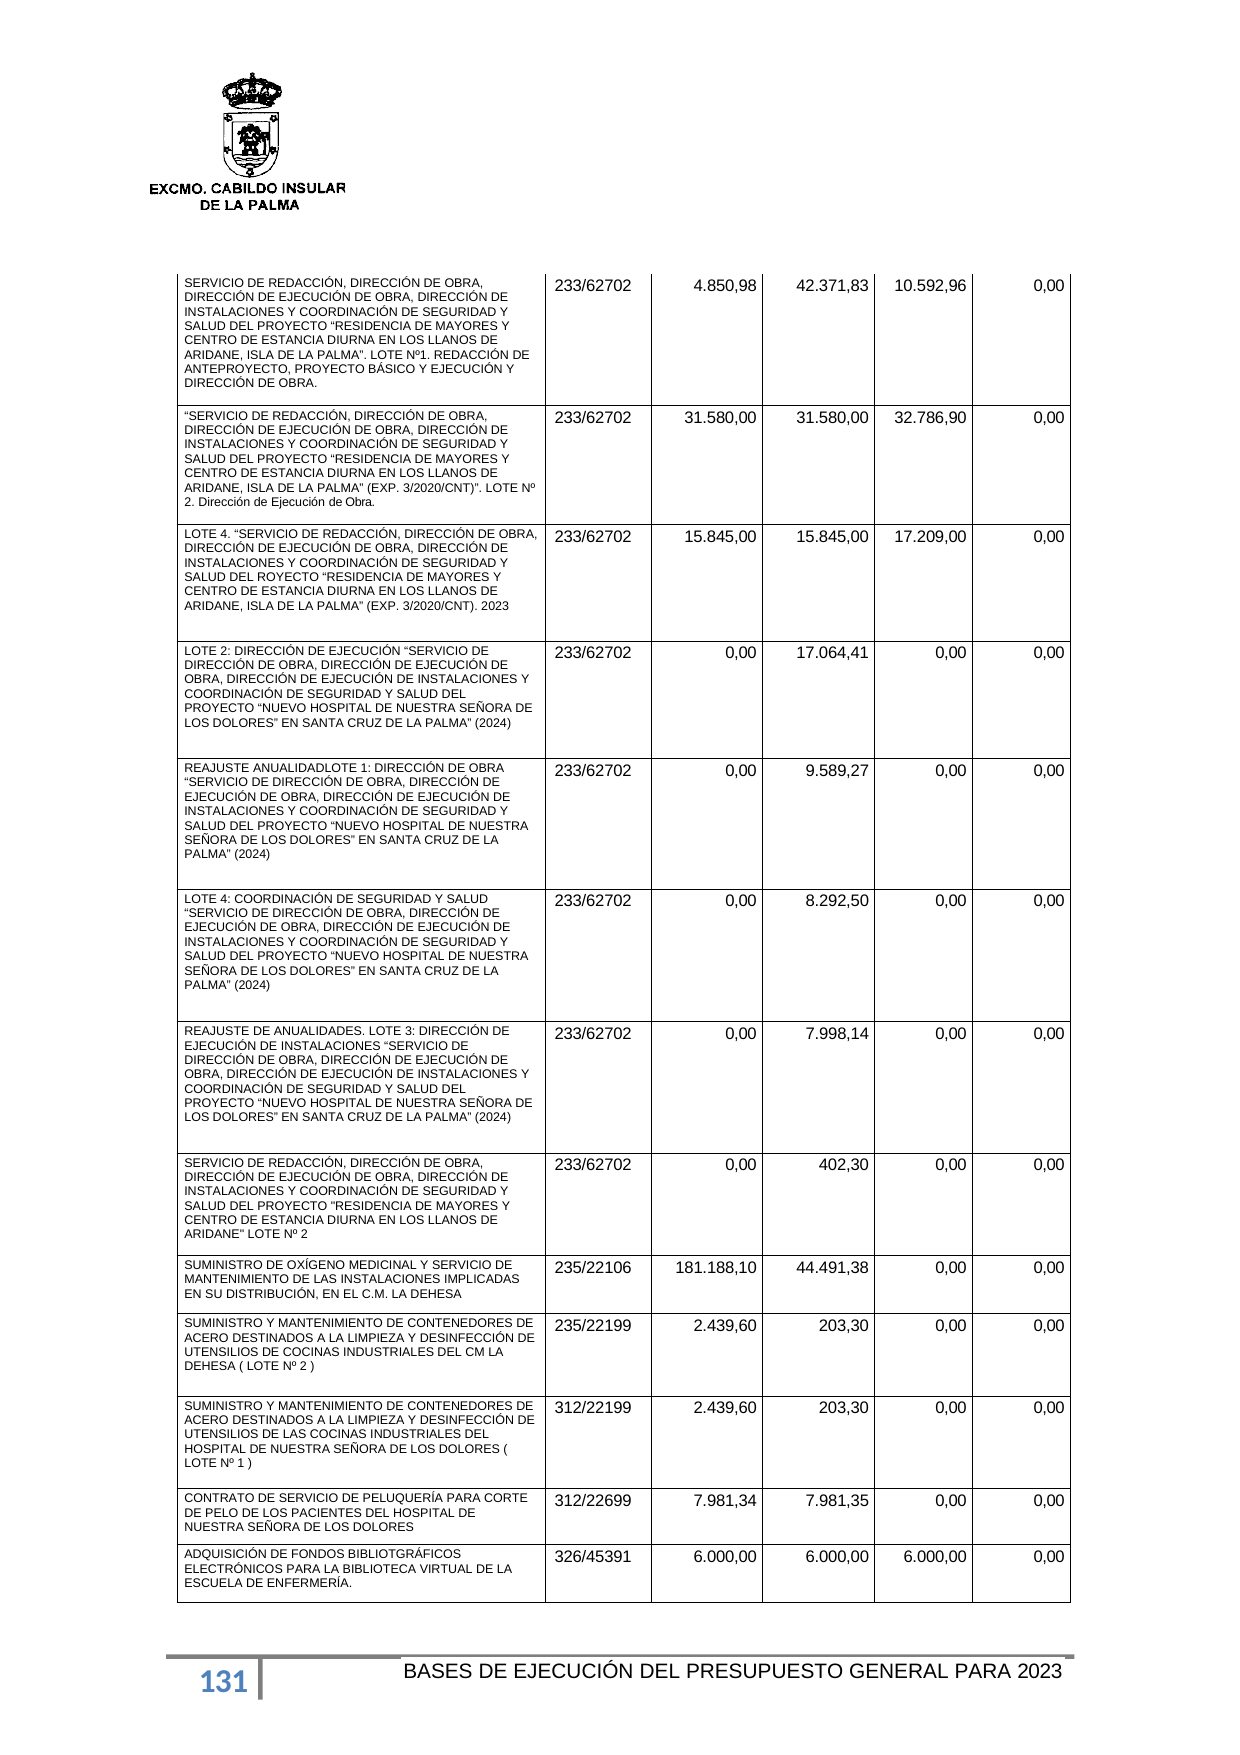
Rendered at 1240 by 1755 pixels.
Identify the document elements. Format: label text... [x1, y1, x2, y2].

table_cell 0,00 [973, 1256, 1070, 1313]
table_cell 17.209,00 [875, 525, 972, 641]
table_cell LOTE 2: DIRECCIÓN DE EJECUCIÓN “SERVICIO DE DIRECCIÓN DE OBRA, DIRECCIÓN DE EJECUCIÓN DE OBRA, DIRECCIÓN DE EJECUCIÓN DE INSTALACIONES Y COORDINACIÓN DE SEGURIDAD Y SALUD DEL PROYECTO “NUEVO HOSPITAL DE NUESTRA SEÑORA DE LOS DOLORES” EN SANTA CRUZ DE LA PALMA” (2024) [178, 642, 545, 758]
table_cell 235/22199 [546, 1314, 651, 1396]
table_cell 0,00 [875, 642, 972, 758]
table_cell SUMINISTRO Y MANTENIMIENTO DE CONTENEDORES DE ACERO DESTINADOS A LA LIMPIEZA Y DESINFECCIÓN DE UTENSILIOS DE COCINAS INDUSTRIALES DEL CM LA DEHESA ( LOTE Nº 2 ) [178, 1314, 545, 1396]
table_cell 233/62702 [546, 1154, 651, 1255]
table_cell 0,00 [973, 1489, 1070, 1544]
table_cell 7.998,14 [763, 1022, 874, 1152]
table_cell 15.845,00 [763, 525, 874, 641]
table_cell 0,00 [875, 1314, 972, 1396]
table_cell 0,00 [973, 759, 1070, 888]
table_cell 233/62702 [546, 759, 651, 888]
table_cell 181.188,10 [652, 1256, 762, 1313]
table_cell 0,00 [973, 1397, 1070, 1488]
table_cell 0,00 [973, 1314, 1070, 1396]
table_cell REAJUSTE DE ANUALIDADES. LOTE 3: DIRECCIÓN DE EJECUCIÓN DE INSTALACIONES “SERVICIO DE DIRECCIÓN DE OBRA, DIRECCIÓN DE EJECUCIÓN DE OBRA, DIRECCIÓN DE EJECUCIÓN DE INSTALACIONES Y COORDINACIÓN DE SEGURIDAD Y SALUD DEL PROYECTO “NUEVO HOSPITAL DE NUESTRA SEÑORA DE LOS DOLORES” EN SANTA CRUZ DE LA PALMA” (2024) [178, 1022, 545, 1152]
table_header 4.850,98 [652, 274, 762, 405]
table_header 42.371,83 [763, 274, 874, 405]
table_cell 15.845,00 [652, 525, 762, 641]
table_cell 235/22106 [546, 1256, 651, 1313]
table_cell 233/62702 [546, 890, 651, 1021]
table_cell 0,00 [875, 759, 972, 888]
table_cell ADQUISICIÓN DE FONDOS BIBLIOTGRÁFICOS ELECTRÓNICOS PARA LA BIBLIOTECA VIRTUAL DE LA ESCUELA DE ENFERMERÍA. [178, 1545, 545, 1602]
table_cell 312/22199 [546, 1397, 651, 1488]
table_cell 17.064,41 [763, 642, 874, 758]
table_cell “SERVICIO DE REDACCIÓN, DIRECCIÓN DE OBRA, DIRECCIÓN DE EJECUCIÓN DE OBRA, DIRECCIÓN DE INSTALACIONES Y COORDINACIÓN DE SEGURIDAD Y SALUD DEL PROYECTO “RESIDENCIA DE MAYORES Y CENTRO DE ESTANCIA DIURNA EN LOS LLANOS DE ARIDANE, ISLA DE LA PALMA” (EXP. 3/2020/CNT)”. LOTE Nº 2. Dirección de Ejecución de Obra. [178, 406, 545, 524]
table_cell 8.292,50 [763, 890, 874, 1021]
table_cell 0,00 [973, 642, 1070, 758]
table_cell REAJUSTE ANUALIDADLOTE 1: DIRECCIÓN DE OBRA “SERVICIO DE DIRECCIÓN DE OBRA, DIRECCIÓN DE EJECUCIÓN DE OBRA, DIRECCIÓN DE EJECUCIÓN DE INSTALACIONES Y COORDINACIÓN DE SEGURIDAD Y SALUD DEL PROYECTO “NUEVO HOSPITAL DE NUESTRA SEÑORA DE LOS DOLORES” EN SANTA CRUZ DE LA PALMA” (2024) [178, 759, 545, 888]
table_header 10.592,96 [875, 274, 972, 405]
table_cell 0,00 [973, 890, 1070, 1021]
table_cell 233/62702 [546, 406, 651, 524]
table_cell 7.981,35 [763, 1489, 874, 1544]
table_cell 233/62702 [546, 1022, 651, 1152]
table_header 0,00 [973, 274, 1070, 405]
table_cell 6.000,00 [652, 1545, 762, 1602]
table_cell 32.786,90 [875, 406, 972, 524]
table_cell 0,00 [875, 1256, 972, 1313]
table_cell 0,00 [973, 525, 1070, 641]
table_cell 6.000,00 [763, 1545, 874, 1602]
table_cell SUMINISTRO DE OXÍGENO MEDICINAL Y SERVICIO DE MANTENIMIENTO DE LAS INSTALACIONES IMPLICADAS EN SU DISTRIBUCIÓN, EN EL C.M. LA DEHESA [178, 1256, 545, 1313]
table_cell 233/62702 [546, 642, 651, 758]
table_cell 31.580,00 [763, 406, 874, 524]
table_cell 44.491,38 [763, 1256, 874, 1313]
table_cell LOTE 4. “SERVICIO DE REDACCIÓN, DIRECCIÓN DE OBRA, DIRECCIÓN DE EJECUCIÓN DE OBRA, DIRECCIÓN DE INSTALACIONES Y COORDINACIÓN DE SEGURIDAD Y SALUD DEL ROYECTO “RESIDENCIA DE MAYORES Y CENTRO DE ESTANCIA DIURNA EN LOS LLANOS DE ARIDANE, ISLA DE LA PALMA” (EXP. 3/2020/CNT). 2023 [178, 525, 545, 641]
table_cell 203,30 [763, 1314, 874, 1396]
table_cell 0,00 [652, 1022, 762, 1152]
table_cell CONTRATO DE SERVICIO DE PELUQUERÍA PARA CORTE DE PELO DE LOS PACIENTES DEL HOSPITAL DE NUESTRA SEÑORA DE LOS DOLORES [178, 1489, 545, 1544]
table_cell 0,00 [973, 1545, 1070, 1602]
table_cell 0,00 [973, 406, 1070, 524]
table_header 233/62702 [546, 274, 651, 405]
table_cell 0,00 [652, 759, 762, 888]
table_cell 312/22699 [546, 1489, 651, 1544]
table_cell 0,00 [973, 1154, 1070, 1255]
table_cell 9.589,27 [763, 759, 874, 888]
table_cell LOTE 4: COORDINACIÓN DE SEGURIDAD Y SALUD “SERVICIO DE DIRECCIÓN DE OBRA, DIRECCIÓN DE EJECUCIÓN DE OBRA, DIRECCIÓN DE EJECUCIÓN DE INSTALACIONES Y COORDINACIÓN DE SEGURIDAD Y SALUD DEL PROYECTO “NUEVO HOSPITAL DE NUESTRA SEÑORA DE LOS DOLORES” EN SANTA CRUZ DE LA PALMA” (2024) [178, 890, 545, 1021]
table_cell 0,00 [875, 1489, 972, 1544]
table_cell 0,00 [652, 642, 762, 758]
table_cell 7.981,34 [652, 1489, 762, 1544]
table_cell 0,00 [973, 1022, 1070, 1152]
table_header SERVICIO DE REDACCIÓN, DIRECCIÓN DE OBRA, DIRECCIÓN DE EJECUCIÓN DE OBRA, DIRECCIÓN DE INSTALACIONES Y COORDINACIÓN DE SEGURIDAD Y SALUD DEL PROYECTO “RESIDENCIA DE MAYORES Y CENTRO DE ESTANCIA DIURNA EN LOS LLANOS DE ARIDANE, ISLA DE LA PALMA”. LOTE Nº1. REDACCIÓN DE ANTEPROYECTO, PROYECTO BÁSICO Y EJECUCIÓN Y DIRECCIÓN DE OBRA. [178, 274, 545, 405]
table_cell 0,00 [875, 890, 972, 1021]
table_cell 203,30 [763, 1397, 874, 1488]
table_cell SUMINISTRO Y MANTENIMIENTO DE CONTENEDORES DE ACERO DESTINADOS A LA LIMPIEZA Y DESINFECCIÓN DE UTENSILIOS DE LAS COCINAS INDUSTRIALES DEL HOSPITAL DE NUESTRA SEÑORA DE LOS DOLORES ( LOTE Nº 1 ) [178, 1397, 545, 1488]
table_cell SERVICIO DE REDACCIÓN, DIRECCIÓN DE OBRA, DIRECCIÓN DE EJECUCIÓN DE OBRA, DIRECCIÓN DE INSTALACIONES Y COORDINACIÓN DE SEGURIDAD Y SALUD DEL PROYECTO "RESIDENCIA DE MAYORES Y CENTRO DE ESTANCIA DIURNA EN LOS LLANOS DE ARIDANE" LOTE Nº 2 [178, 1154, 545, 1255]
table_cell 402,30 [763, 1154, 874, 1255]
table_cell 2.439,60 [652, 1397, 762, 1488]
table_cell 31.580,00 [652, 406, 762, 524]
table_cell 233/62702 [546, 525, 651, 641]
table_cell 0,00 [652, 890, 762, 1021]
table_cell 0,00 [875, 1154, 972, 1255]
table_cell 0,00 [875, 1397, 972, 1488]
table_cell 6.000,00 [875, 1545, 972, 1602]
table_cell 326/45391 [546, 1545, 651, 1602]
table_cell 0,00 [652, 1154, 762, 1255]
table_cell 2.439,60 [652, 1314, 762, 1396]
table_cell 0,00 [875, 1022, 972, 1152]
